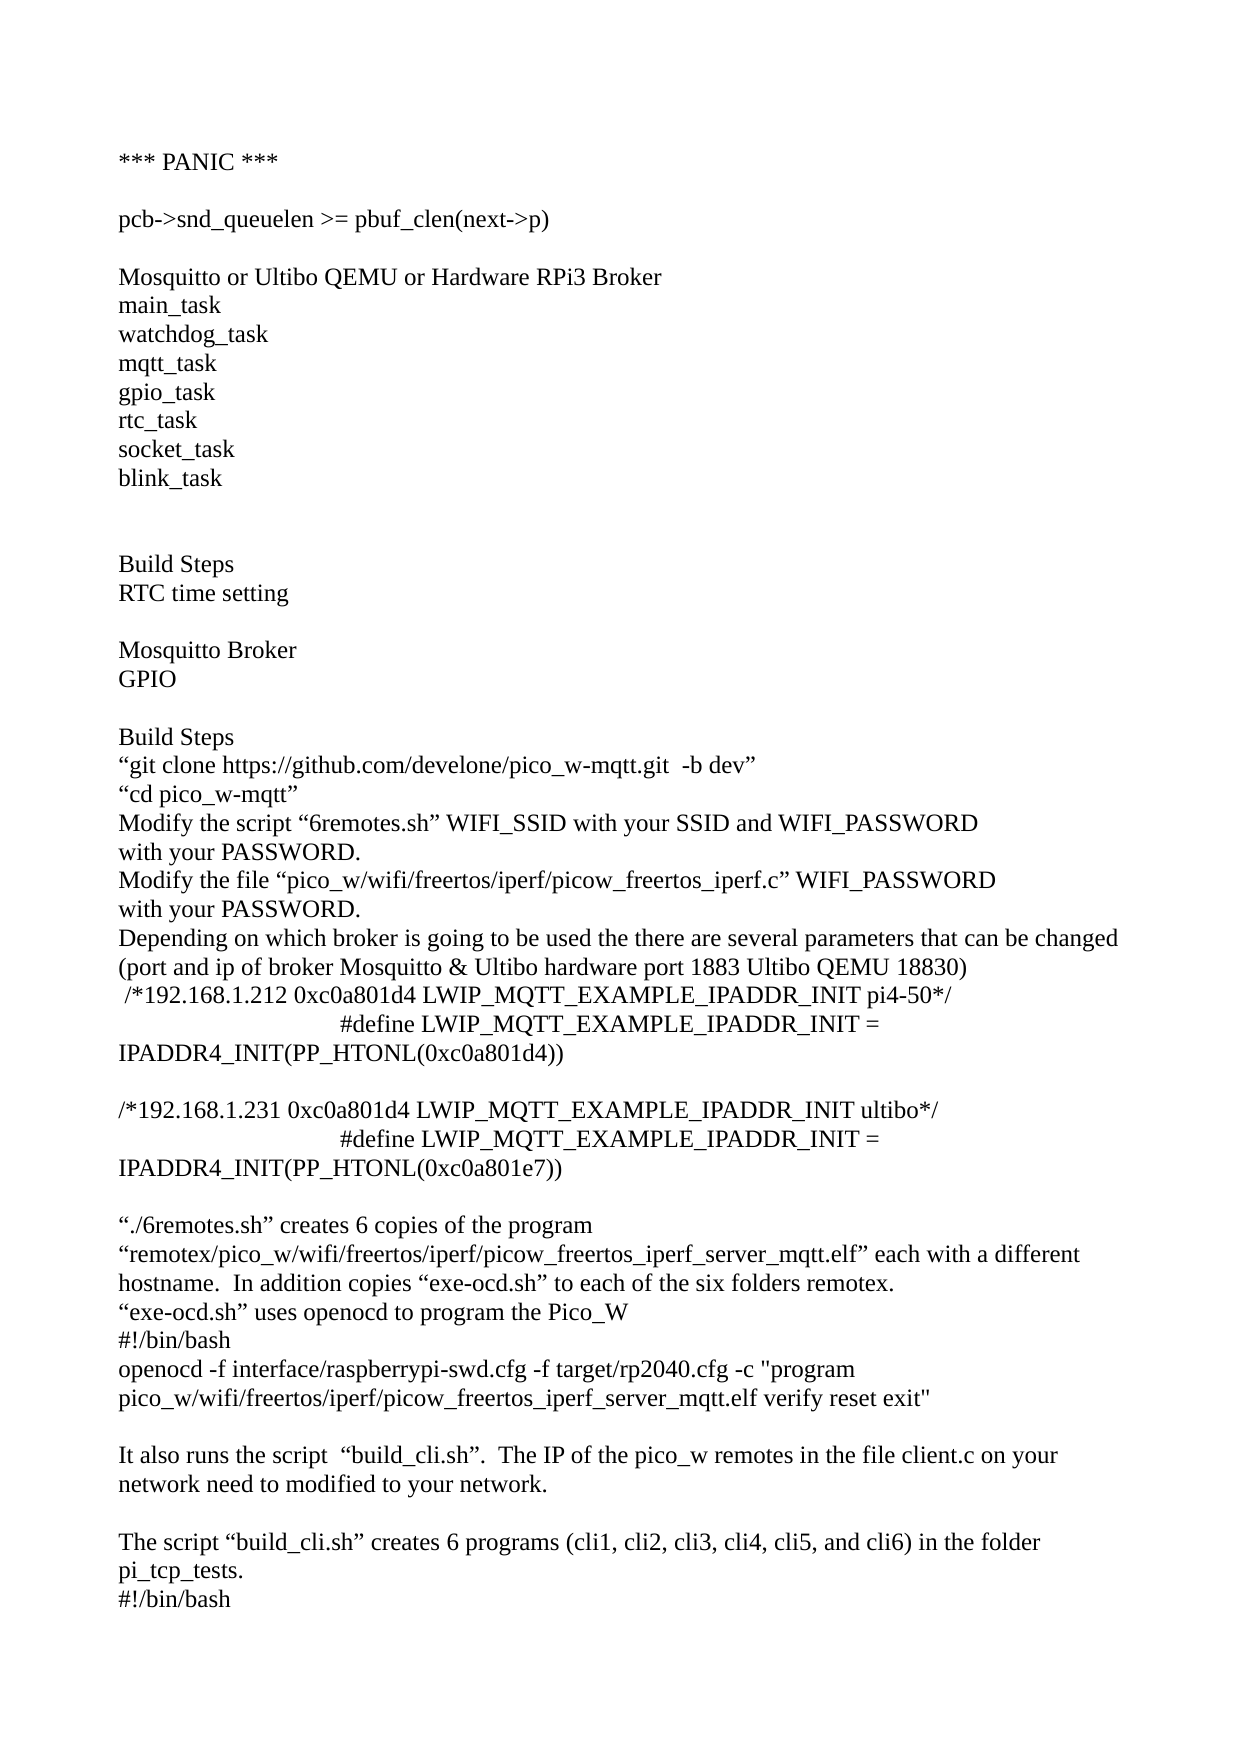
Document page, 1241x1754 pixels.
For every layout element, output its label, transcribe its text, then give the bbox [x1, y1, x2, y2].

text #define LWIP_MQTT_EXAMPLE_IPADDR_INIT = IPADDR4_INIT(PP_HTONL(0xc0a801d4)) [118, 1009, 1122, 1067]
text /*192.168.1.212 0xc0a801d4 LWIP_MQTT_EXAMPLE_IPADDR_INIT pi4-50*/ [118, 981, 1122, 1009]
text GPIO [118, 664, 1122, 693]
text Depending on which broker is going to be used the there are several parameters that can be changed (port and ip of broker Mosquitto & Ultibo hardware port 1883 Ultibo QEMU 18830) [118, 923, 1122, 981]
text #define LWIP_MQTT_EXAMPLE_IPADDR_INIT = IPADDR4_INIT(PP_HTONL(0xc0a801e7)) [118, 1124, 1122, 1182]
text “exe-ocd.sh” uses openocd to program the Pico_W [118, 1297, 1122, 1326]
text “cd pico_w-mqtt” [118, 779, 1122, 808]
text openocd -f interface/raspberrypi-swd.cfg -f target/rp2040.cfg -c "program pico_w/wifi/freertos/iperf/picow_freertos_iperf_server_mqtt.elf verify reset exit" [118, 1354, 1122, 1412]
text *** PANIC *** [118, 147, 1122, 176]
text mqtt_task [118, 348, 1122, 377]
text Modify the script “6remotes.sh” WIFI_SSID with your SSID and WIFI_PASSWORD [118, 808, 1122, 837]
text rtc_task [118, 406, 1122, 434]
text main_task [118, 291, 1122, 319]
text /*192.168.1.231 0xc0a801d4 LWIP_MQTT_EXAMPLE_IPADDR_INIT ultibo*/ [118, 1096, 1122, 1124]
text Modify the file “pico_w/wifi/freertos/iperf/picow_freertos_iperf.c” WIFI_PASSWORD [118, 866, 1122, 894]
text “git clone https://github.com/develone/pico_w-mqtt.git -b dev” [118, 751, 1122, 779]
text Mosquitto Broker [118, 636, 1122, 664]
text blink_task [118, 463, 1122, 492]
text #!/bin/bash [118, 1326, 1122, 1354]
text with your PASSWORD. [118, 837, 1122, 866]
text hostname. In addition copies “exe-ocd.sh” to each of the six folders remotex. [118, 1268, 1122, 1297]
text “./6remotes.sh” creates 6 copies of the program “remotex/pico_w/wifi/freertos/iperf/picow_freertos_iperf_server_mqtt.elf” each with a different [118, 1211, 1122, 1268]
text Build Steps [118, 722, 1122, 751]
text watchdog_task [118, 319, 1122, 348]
text The script “build_cli.sh” creates 6 programs (cli1, cli2, cli3, cli4, cli5, and cli6) in the folder pi_tcp_tests. [118, 1527, 1122, 1584]
text RTC time setting [118, 578, 1122, 607]
text pcb->snd_queuelen >= pbuf_clen(next->p) [118, 204, 1122, 233]
text #!/bin/bash [118, 1584, 1122, 1613]
text socket_task [118, 434, 1122, 463]
text with your PASSWORD. [118, 894, 1122, 923]
text gpio_task [118, 377, 1122, 406]
text Build Steps [118, 549, 1122, 578]
text Mosquitto or Ultibo QEMU or Hardware RPi3 Broker [118, 262, 1122, 291]
text It also runs the script “build_cli.sh”. The IP of the pico_w remotes in the file client.c on your network need to modified to your network. [118, 1441, 1122, 1498]
